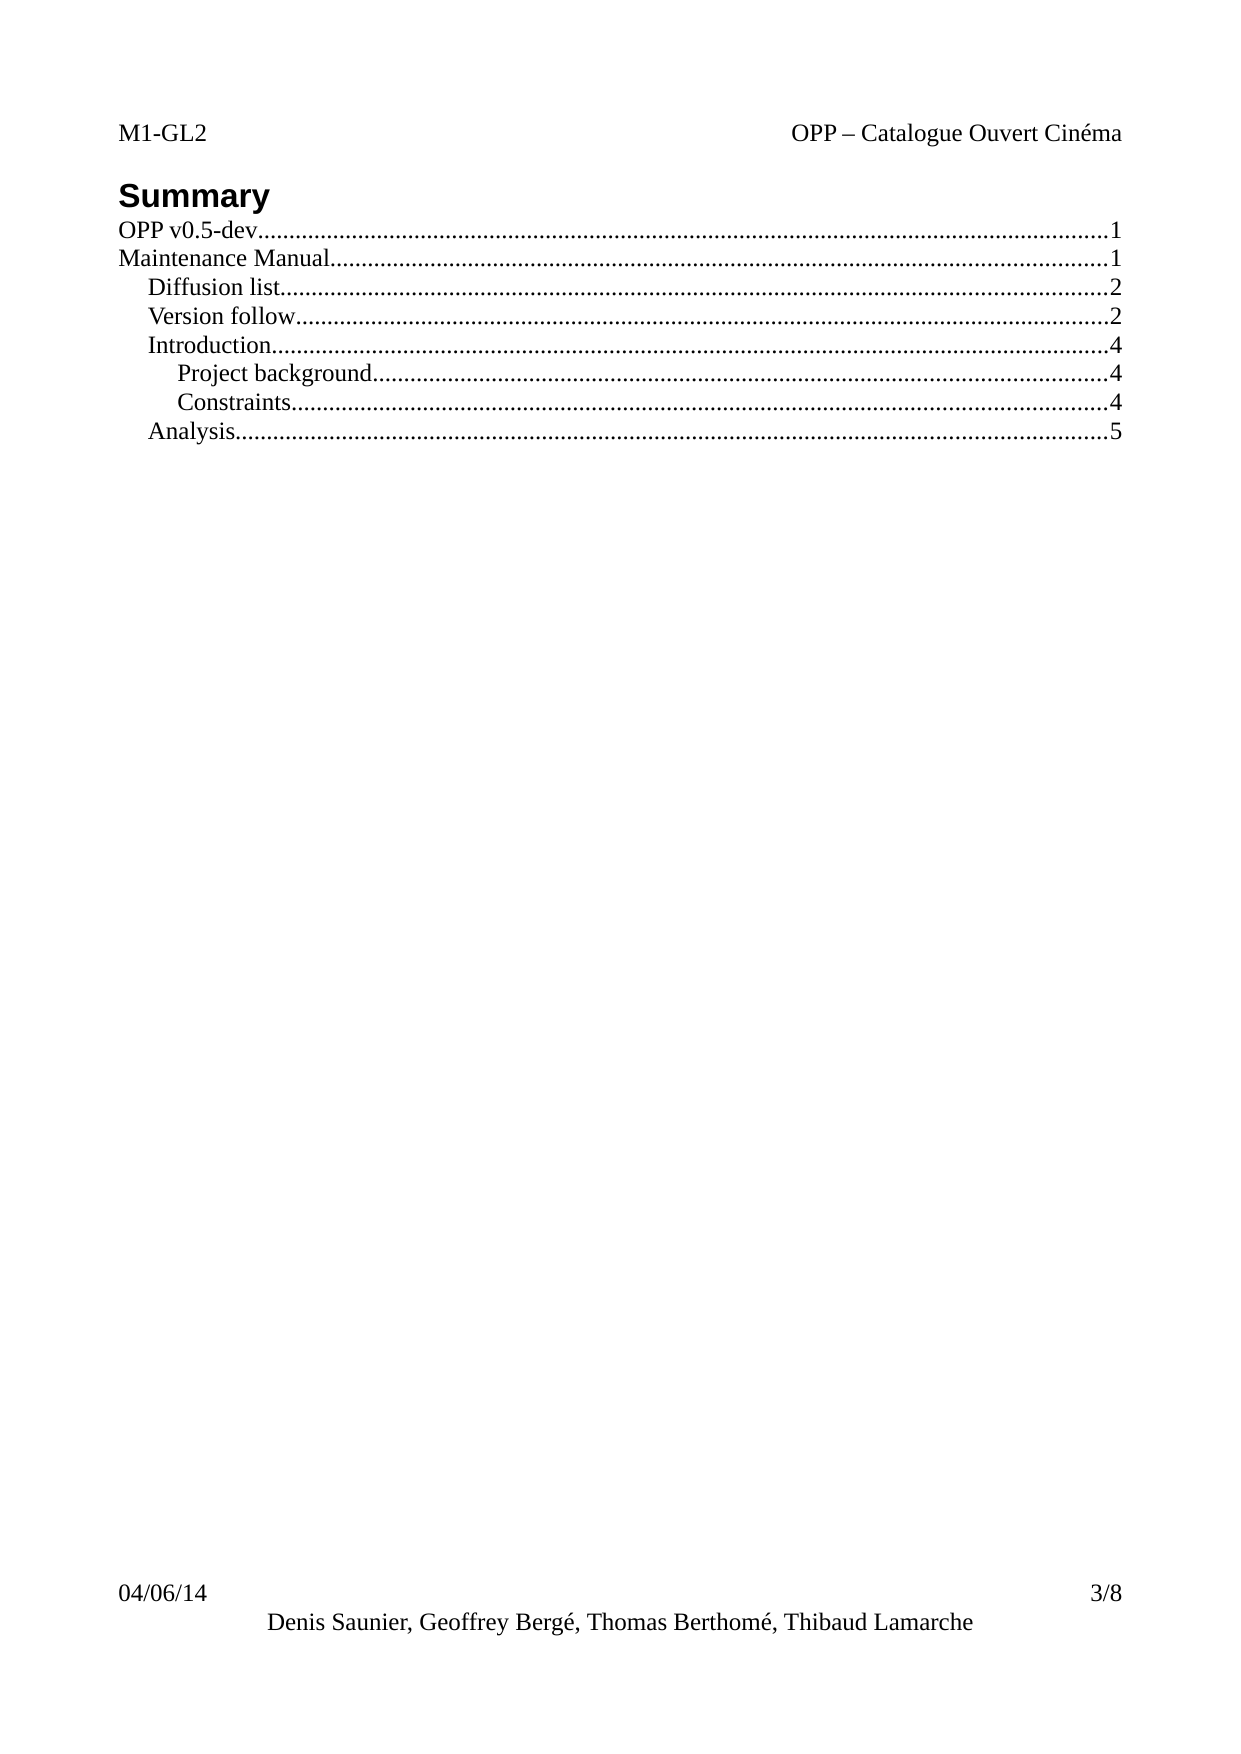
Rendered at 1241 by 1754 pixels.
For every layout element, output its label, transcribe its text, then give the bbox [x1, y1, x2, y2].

text Analysis 5 [148, 416, 1122, 445]
text OPP v0.5-dev 1 [118, 215, 1122, 243]
text Diffusion list 2 [148, 272, 1122, 301]
text Project background 4 [177, 358, 1122, 387]
text Version follow 2 [148, 301, 1122, 330]
text Constraints 4 [177, 387, 1122, 416]
subtitle Summary [118, 176, 1122, 215]
text Maintenance Manual 1 [118, 243, 1122, 272]
text Introduction 4 [148, 330, 1122, 358]
